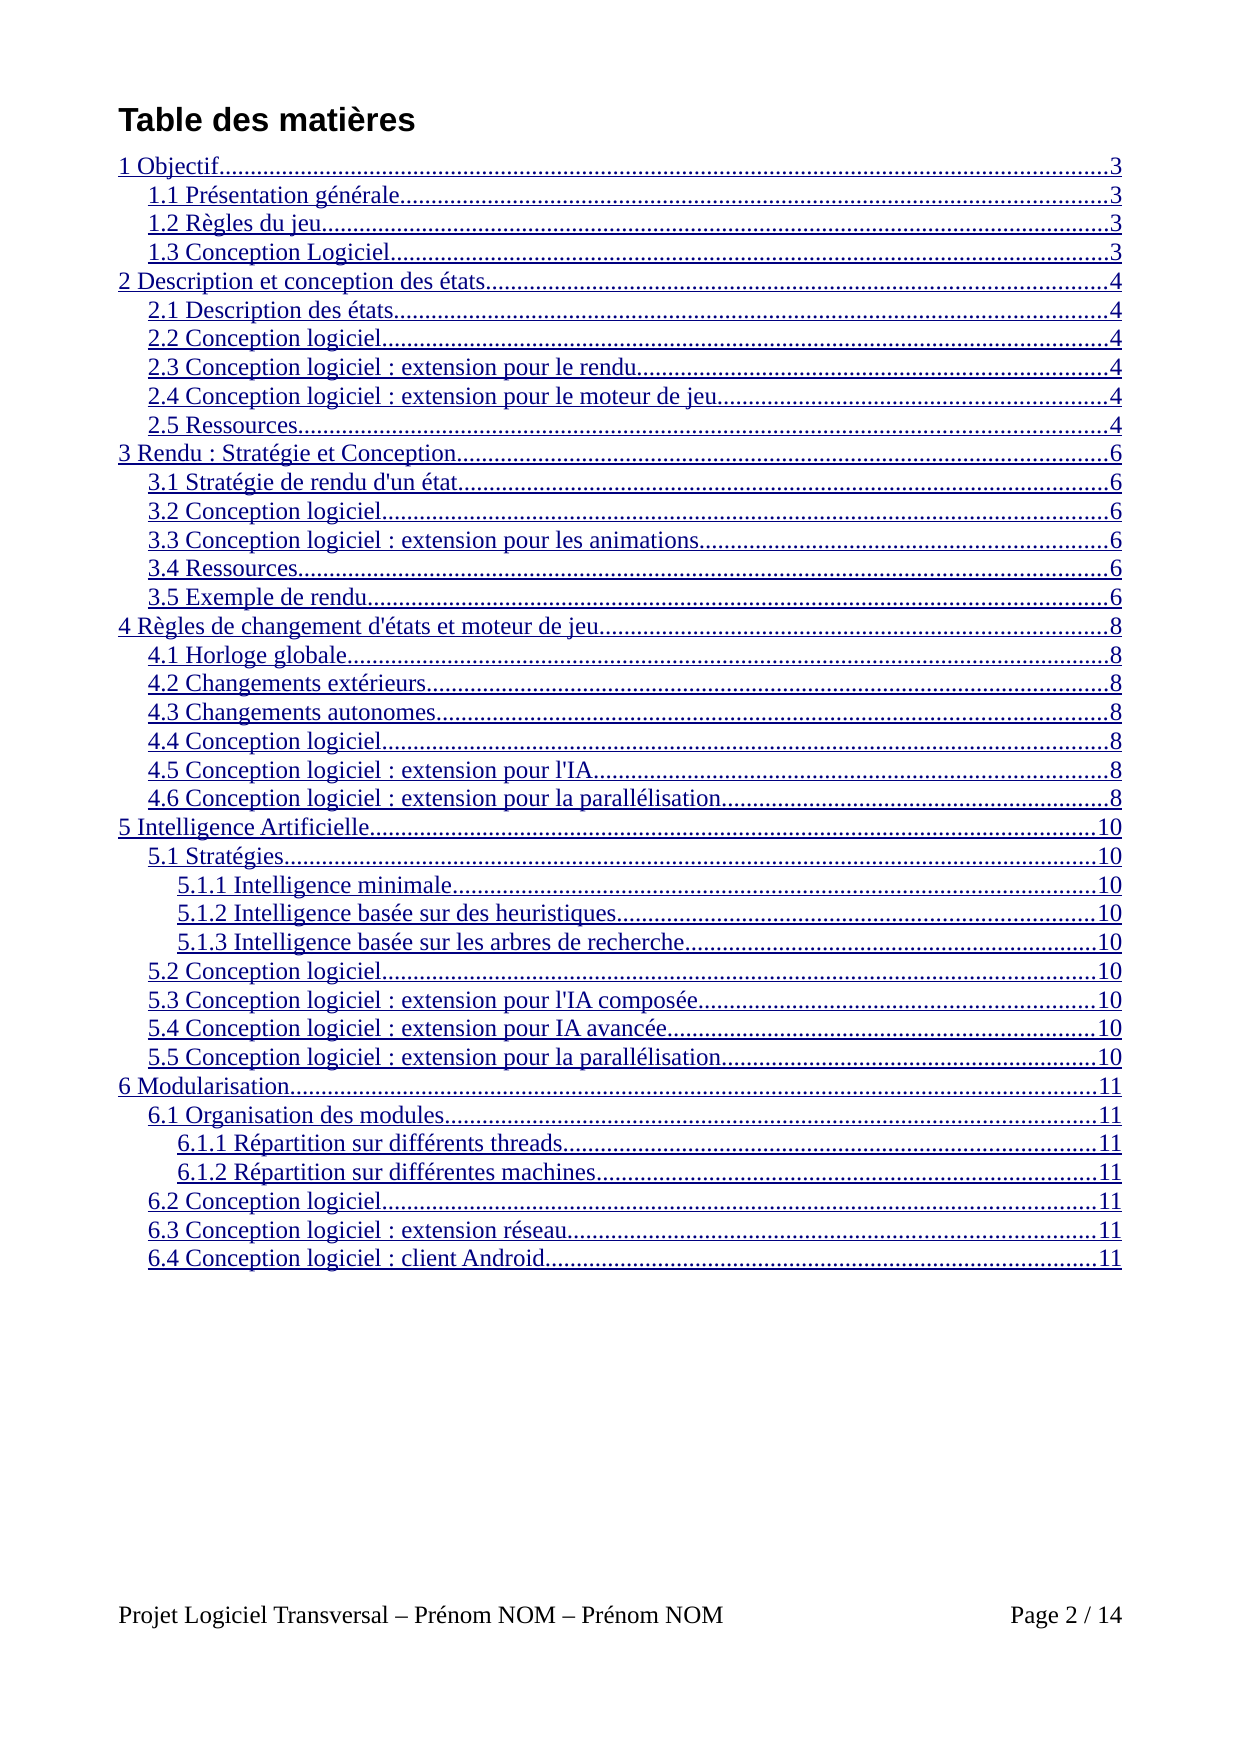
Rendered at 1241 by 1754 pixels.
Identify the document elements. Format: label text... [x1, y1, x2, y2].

text 2.3 Conception logiciel : extension pour le rendu 4 [148, 352, 1122, 377]
text 6.2 Conception logiciel 11 [148, 1186, 1122, 1211]
text 5.1.3 Intelligence basée sur les arbres de recherche 10 [177, 927, 1122, 952]
text 2.2 Conception logiciel 4 [148, 323, 1122, 348]
text 4.1 Horloge globale 8 [148, 640, 1122, 665]
text 6 Modularisation 11 [118, 1071, 1122, 1096]
text 2 Description et conception des états 4 [118, 266, 1122, 291]
text 5 Intelligence Artificielle 10 [118, 812, 1122, 837]
text 4.3 Changements autonomes 8 [148, 697, 1122, 722]
text 5.1.2 Intelligence basée sur des heuristiques 10 [177, 898, 1122, 923]
subtitle Table des matières [118, 100, 1122, 138]
text 6.3 Conception logiciel : extension réseau 11 [148, 1215, 1122, 1240]
text 2.4 Conception logiciel : extension pour le moteur de jeu 4 [148, 381, 1122, 406]
text 3.3 Conception logiciel : extension pour les animations 6 [148, 525, 1122, 550]
text 6.1 Organisation des modules 11 [148, 1100, 1122, 1125]
text 3.4 Ressources 6 [148, 553, 1122, 578]
text 1.2 Règles du jeu 3 [148, 208, 1122, 233]
text 5.5 Conception logiciel : extension pour la parallélisation 10 [148, 1042, 1122, 1067]
text 6.1.1 Répartition sur différents threads 11 [177, 1128, 1122, 1153]
text 5.4 Conception logiciel : extension pour IA avancée 10 [148, 1013, 1122, 1038]
text 3.1 Stratégie de rendu d'un état 6 [148, 467, 1122, 492]
text 4.5 Conception logiciel : extension pour l'IA 8 [148, 755, 1122, 780]
text 2.1 Description des états 4 [148, 295, 1122, 320]
text 2.5 Ressources 4 [148, 410, 1122, 435]
text 4.4 Conception logiciel 8 [148, 726, 1122, 751]
text 3 Rendu : Stratégie et Conception 6 [118, 438, 1122, 463]
text 3.5 Exemple de rendu 6 [148, 582, 1122, 607]
text 5.3 Conception logiciel : extension pour l'IA composée 10 [148, 985, 1122, 1010]
text 5.1.1 Intelligence minimale 10 [177, 870, 1122, 895]
text 6.4 Conception logiciel : client Android 11 [148, 1243, 1122, 1268]
text 4.6 Conception logiciel : extension pour la parallélisation 8 [148, 783, 1122, 808]
text 1.1 Présentation générale 3 [148, 180, 1122, 205]
text 4 Règles de changement d'états et moteur de jeu 8 [118, 611, 1122, 636]
text 5.2 Conception logiciel 10 [148, 956, 1122, 981]
text 3.2 Conception logiciel 6 [148, 496, 1122, 521]
text 6.1.2 Répartition sur différentes machines 11 [177, 1157, 1122, 1182]
text 4.2 Changements extérieurs 8 [148, 668, 1122, 693]
text 1 Objectif 3 [118, 151, 1122, 176]
text 5.1 Stratégies 10 [148, 841, 1122, 866]
text 1.3 Conception Logiciel 3 [148, 237, 1122, 262]
